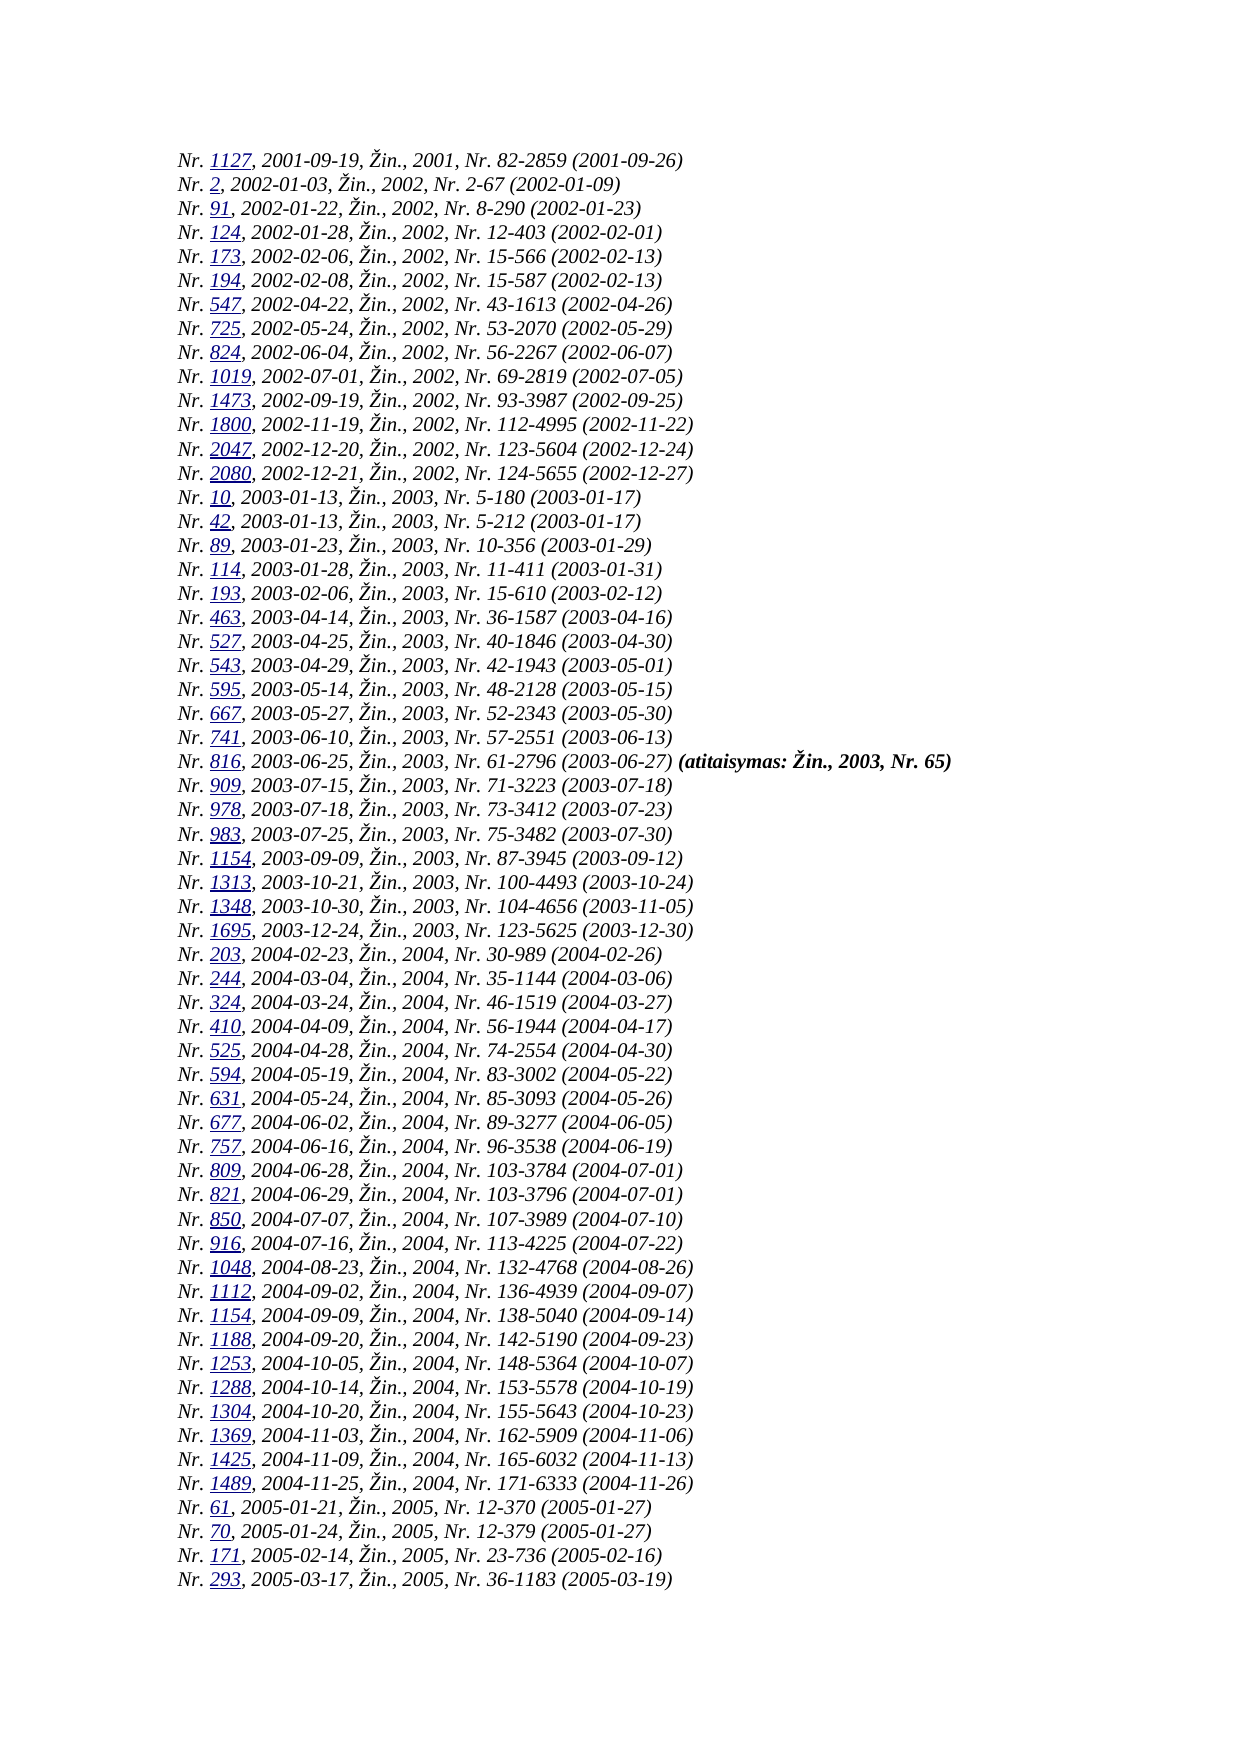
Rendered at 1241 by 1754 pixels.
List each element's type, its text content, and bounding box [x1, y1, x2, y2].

text Nr. 89, 2003-01-23, Žin., 2003, Nr. 10-356 (2003-01-29) [177, 533, 1122, 557]
text Nr. 1369, 2004-11-03, Žin., 2004, Nr. 162-5909 (2004-11-06) [177, 1423, 1122, 1447]
text Nr. 543, 2003-04-29, Žin., 2003, Nr. 42-1943 (2003-05-01) [177, 653, 1122, 677]
text Nr. 42, 2003-01-13, Žin., 2003, Nr. 5-212 (2003-01-17) [177, 509, 1122, 533]
text Nr. 124, 2002-01-28, Žin., 2002, Nr. 12-403 (2002-02-01) [177, 220, 1122, 244]
text Nr. 850, 2004-07-07, Žin., 2004, Nr. 107-3989 (2004-07-10) [177, 1206, 1122, 1231]
text Nr. 1048, 2004-08-23, Žin., 2004, Nr. 132-4768 (2004-08-26) [177, 1254, 1122, 1279]
text Nr. 725, 2002-05-24, Žin., 2002, Nr. 53-2070 (2002-05-29) [177, 316, 1122, 340]
text Nr. 324, 2004-03-24, Žin., 2004, Nr. 46-1519 (2004-03-27) [177, 990, 1122, 1014]
text Nr. 244, 2004-03-04, Žin., 2004, Nr. 35-1144 (2004-03-06) [177, 966, 1122, 990]
text Nr. 1253, 2004-10-05, Žin., 2004, Nr. 148-5364 (2004-10-07) [177, 1351, 1122, 1375]
text Nr. 2047, 2002-12-20, Žin., 2002, Nr. 123-5604 (2002-12-24) [177, 436, 1122, 461]
text Nr. 677, 2004-06-02, Žin., 2004, Nr. 89-3277 (2004-06-05) [177, 1110, 1122, 1134]
text Nr. 525, 2004-04-28, Žin., 2004, Nr. 74-2554 (2004-04-30) [177, 1038, 1122, 1062]
text Nr. 1127, 2001-09-19, Žin., 2001, Nr. 82-2859 (2001-09-26) [177, 148, 1122, 172]
text Nr. 631, 2004-05-24, Žin., 2004, Nr. 85-3093 (2004-05-26) [177, 1086, 1122, 1110]
text Nr. 809, 2004-06-28, Žin., 2004, Nr. 103-3784 (2004-07-01) [177, 1158, 1122, 1182]
text Nr. 203, 2004-02-23, Žin., 2004, Nr. 30-989 (2004-02-26) [177, 942, 1122, 966]
text Nr. 1188, 2004-09-20, Žin., 2004, Nr. 142-5190 (2004-09-23) [177, 1327, 1122, 1351]
text Nr. 173, 2002-02-06, Žin., 2002, Nr. 15-566 (2002-02-13) [177, 244, 1122, 268]
text Nr. 824, 2002-06-04, Žin., 2002, Nr. 56-2267 (2002-06-07) [177, 340, 1122, 364]
text Nr. 91, 2002-01-22, Žin., 2002, Nr. 8-290 (2002-01-23) [177, 196, 1122, 220]
text Nr. 2080, 2002-12-21, Žin., 2002, Nr. 124-5655 (2002-12-27) [177, 461, 1122, 484]
text Nr. 1154, 2003-09-09, Žin., 2003, Nr. 87-3945 (2003-09-12) [177, 846, 1122, 869]
text Nr. 816, 2003-06-25, Žin., 2003, Nr. 61-2796 (2003-06-27) (atitaisymas: Žin., 2003, Nr. 65) [177, 749, 1122, 773]
text Nr. 1288, 2004-10-14, Žin., 2004, Nr. 153-5578 (2004-10-19) [177, 1375, 1122, 1399]
text Nr. 1304, 2004-10-20, Žin., 2004, Nr. 155-5643 (2004-10-23) [177, 1399, 1122, 1423]
text Nr. 2, 2002-01-03, Žin., 2002, Nr. 2-67 (2002-01-09) [177, 172, 1122, 196]
text Nr. 916, 2004-07-16, Žin., 2004, Nr. 113-4225 (2004-07-22) [177, 1231, 1122, 1254]
text Nr. 61, 2005-01-21, Žin., 2005, Nr. 12-370 (2005-01-27) [177, 1495, 1122, 1519]
text Nr. 1112, 2004-09-02, Žin., 2004, Nr. 136-4939 (2004-09-07) [177, 1279, 1122, 1303]
text Nr. 410, 2004-04-09, Žin., 2004, Nr. 56-1944 (2004-04-17) [177, 1014, 1122, 1038]
text Nr. 70, 2005-01-24, Žin., 2005, Nr. 12-379 (2005-01-27) [177, 1519, 1122, 1543]
text Nr. 1348, 2003-10-30, Žin., 2003, Nr. 104-4656 (2003-11-05) [177, 894, 1122, 918]
text Nr. 1019, 2002-07-01, Žin., 2002, Nr. 69-2819 (2002-07-05) [177, 364, 1122, 388]
text Nr. 1800, 2002-11-19, Žin., 2002, Nr. 112-4995 (2002-11-22) [177, 412, 1122, 436]
text Nr. 1425, 2004-11-09, Žin., 2004, Nr. 165-6032 (2004-11-13) [177, 1447, 1122, 1471]
text Nr. 1695, 2003-12-24, Žin., 2003, Nr. 123-5625 (2003-12-30) [177, 918, 1122, 942]
text Nr. 193, 2003-02-06, Žin., 2003, Nr. 15-610 (2003-02-12) [177, 581, 1122, 605]
text Nr. 527, 2003-04-25, Žin., 2003, Nr. 40-1846 (2003-04-30) [177, 629, 1122, 653]
text Nr. 1489, 2004-11-25, Žin., 2004, Nr. 171-6333 (2004-11-26) [177, 1471, 1122, 1495]
text Nr. 667, 2003-05-27, Žin., 2003, Nr. 52-2343 (2003-05-30) [177, 701, 1122, 725]
text Nr. 821, 2004-06-29, Žin., 2004, Nr. 103-3796 (2004-07-01) [177, 1182, 1122, 1206]
text Nr. 909, 2003-07-15, Žin., 2003, Nr. 71-3223 (2003-07-18) [177, 773, 1122, 797]
text Nr. 595, 2003-05-14, Žin., 2003, Nr. 48-2128 (2003-05-15) [177, 677, 1122, 701]
text Nr. 978, 2003-07-18, Žin., 2003, Nr. 73-3412 (2003-07-23) [177, 797, 1122, 821]
text Nr. 114, 2003-01-28, Žin., 2003, Nr. 11-411 (2003-01-31) [177, 557, 1122, 581]
text Nr. 1154, 2004-09-09, Žin., 2004, Nr. 138-5040 (2004-09-14) [177, 1303, 1122, 1327]
text Nr. 194, 2002-02-08, Žin., 2002, Nr. 15-587 (2002-02-13) [177, 268, 1122, 292]
text Nr. 741, 2003-06-10, Žin., 2003, Nr. 57-2551 (2003-06-13) [177, 725, 1122, 749]
text Nr. 757, 2004-06-16, Žin., 2004, Nr. 96-3538 (2004-06-19) [177, 1134, 1122, 1158]
text Nr. 1473, 2002-09-19, Žin., 2002, Nr. 93-3987 (2002-09-25) [177, 388, 1122, 412]
text Nr. 594, 2004-05-19, Žin., 2004, Nr. 83-3002 (2004-05-22) [177, 1062, 1122, 1086]
text Nr. 463, 2003-04-14, Žin., 2003, Nr. 36-1587 (2003-04-16) [177, 605, 1122, 629]
text Nr. 10, 2003-01-13, Žin., 2003, Nr. 5-180 (2003-01-17) [177, 484, 1122, 509]
text Nr. 293, 2005-03-17, Žin., 2005, Nr. 36-1183 (2005-03-19) [177, 1567, 1122, 1591]
text Nr. 171, 2005-02-14, Žin., 2005, Nr. 23-736 (2005-02-16) [177, 1543, 1122, 1567]
text Nr. 547, 2002-04-22, Žin., 2002, Nr. 43-1613 (2002-04-26) [177, 292, 1122, 316]
text Nr. 983, 2003-07-25, Žin., 2003, Nr. 75-3482 (2003-07-30) [177, 821, 1122, 846]
text Nr. 1313, 2003-10-21, Žin., 2003, Nr. 100-4493 (2003-10-24) [177, 869, 1122, 894]
